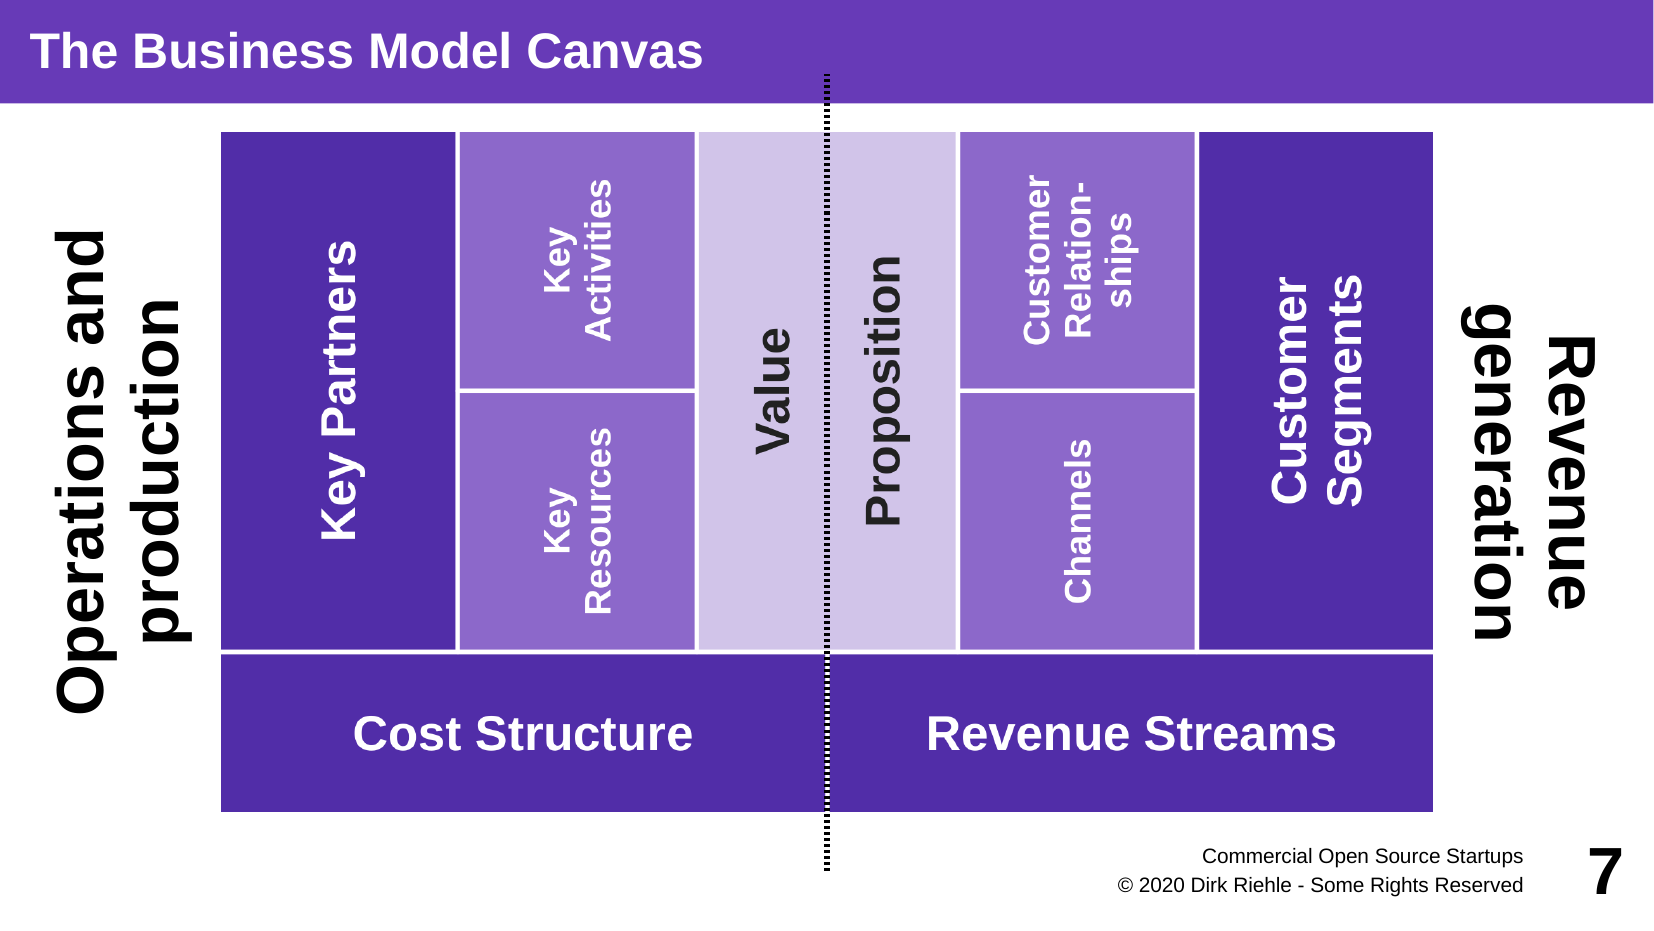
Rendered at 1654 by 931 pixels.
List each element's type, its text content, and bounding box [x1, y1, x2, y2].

text_box Operations and production [0, 132, 237, 813]
picture [237, 132, 1417, 813]
title The Business Model Canvas [0, 0, 1654, 104]
text_box Revenue generation [1417, 132, 1654, 813]
